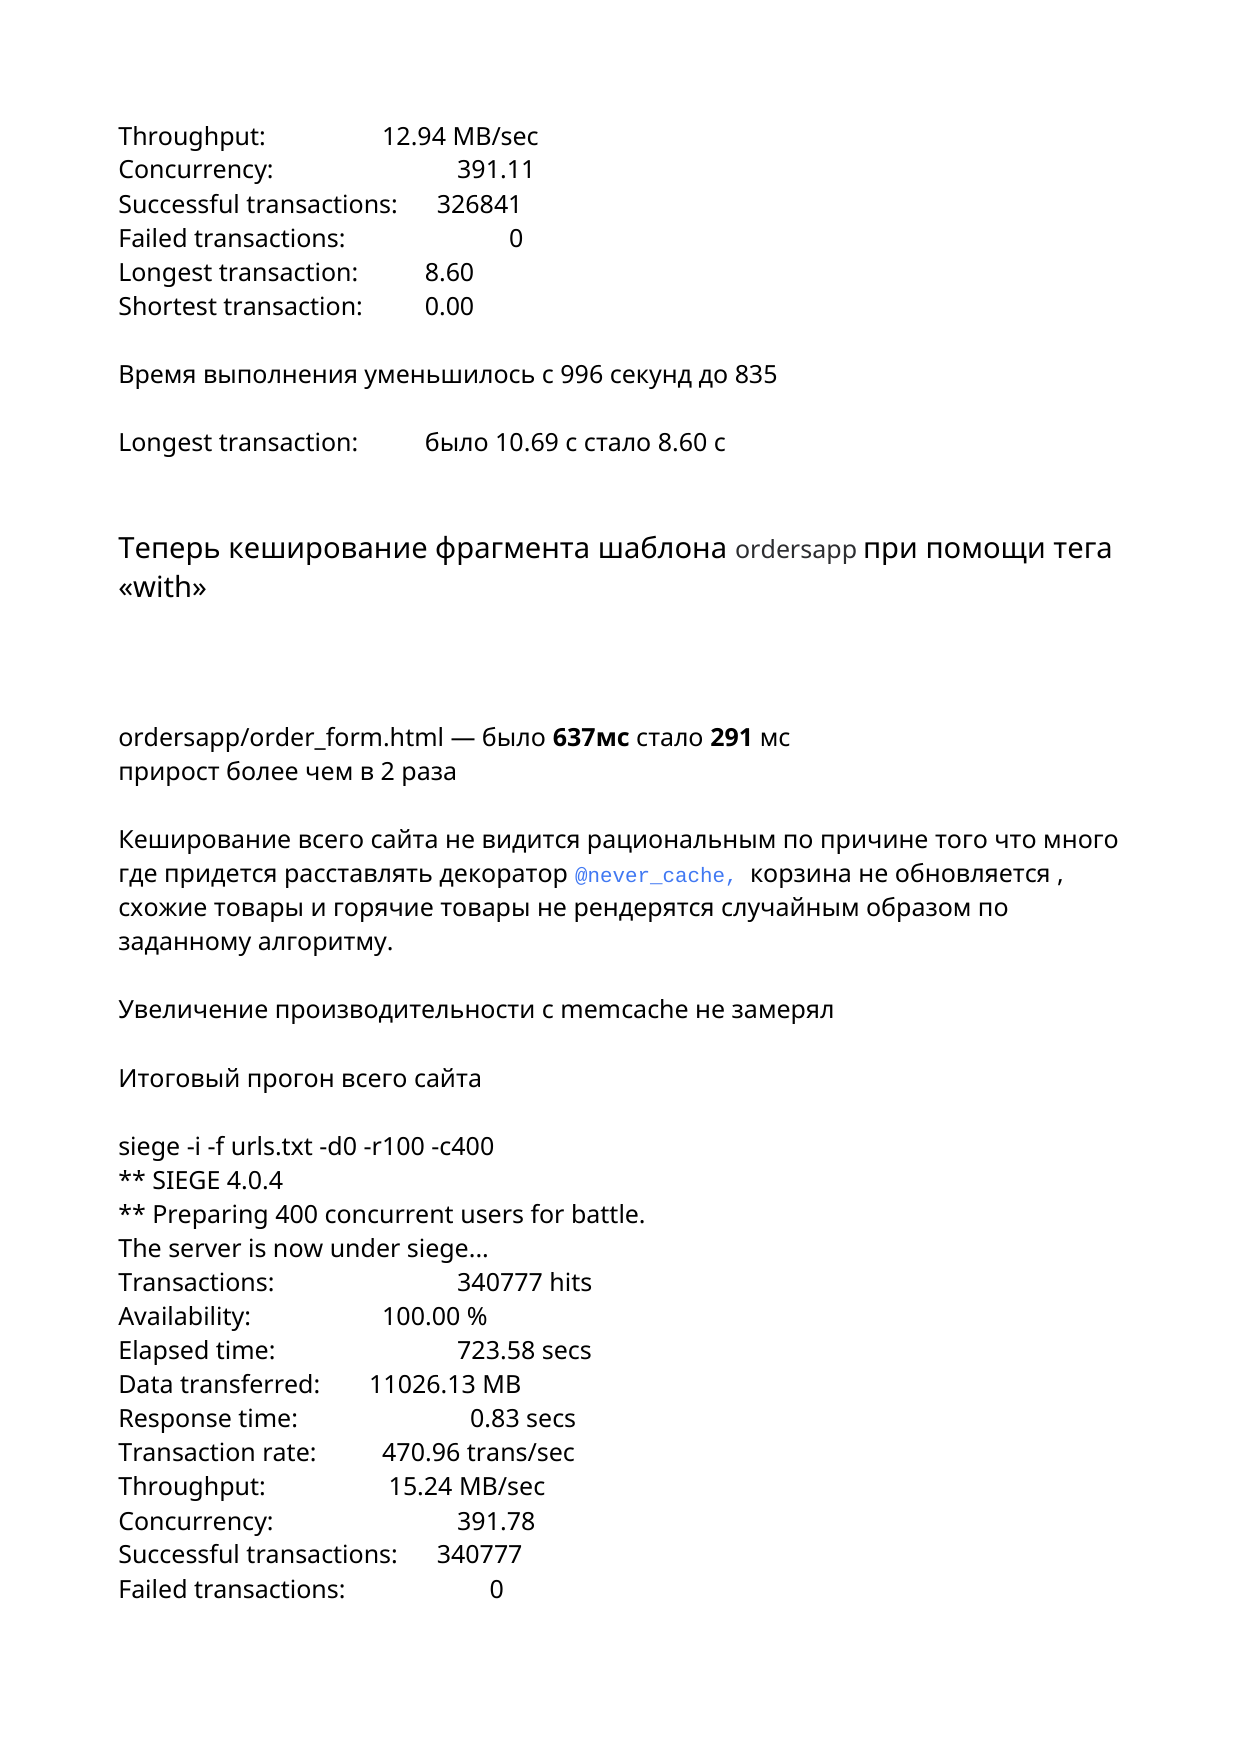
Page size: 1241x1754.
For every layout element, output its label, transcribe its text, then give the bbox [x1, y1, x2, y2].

text The server is now under siege... [118, 1231, 1122, 1265]
text Увеличение производительности с memcache не замерял [118, 992, 1122, 1026]
text Transaction rate: 470.96 trans/sec [118, 1435, 1122, 1469]
text Longest transaction: 8.60 [118, 254, 1122, 288]
text Throughput: 12.94 MB/sec [118, 118, 1122, 152]
text Concurrency: 391.11 [118, 152, 1122, 186]
text Shortest transaction: 0.00 [118, 288, 1122, 322]
text Transactions: 340777 hits [118, 1265, 1122, 1299]
text Кеширование всего сайта не видится рациональным по причине того что много где придется расставлять декоратор @never_cache, корзина не обновляется , схожие товары и горячие товары не рендерятся случайным образом по заданному алгоритму. [118, 822, 1122, 958]
text Response time: 0.83 secs [118, 1401, 1122, 1435]
text Longest transaction: было 10.69 с стало 8.60 с [118, 425, 1122, 459]
text прирост более чем в 2 раза [118, 754, 1122, 788]
text Elapsed time: 723.58 secs [118, 1333, 1122, 1367]
text Successful transactions: 326841 [118, 186, 1122, 220]
text Failed transactions: 0 [118, 1571, 1122, 1605]
text siege -i -f urls.txt -d0 -r100 -c400 [118, 1128, 1122, 1162]
text Время выполнения уменьшилось с 996 секунд до 835 [118, 357, 1122, 391]
text Successful transactions: 340777 [118, 1537, 1122, 1571]
text Теперь кеширование фрагмента шаблона ordersapp при помощи тега «with» [118, 527, 1122, 606]
text Throughput: 15.24 MB/sec [118, 1469, 1122, 1503]
text Concurrency: 391.78 [118, 1503, 1122, 1537]
text Итоговый прогон всего сайта [118, 1060, 1122, 1094]
text ** Preparing 400 concurrent users for battle. [118, 1197, 1122, 1231]
text Data transferred: 11026.13 MB [118, 1367, 1122, 1401]
text Failed transactions: 0 [118, 220, 1122, 254]
text ** SIEGE 4.0.4 [118, 1162, 1122, 1197]
text Availability: 100.00 % [118, 1299, 1122, 1333]
text ordersapp/order_form.html — было 637мс стало 291 мс [118, 720, 1122, 754]
